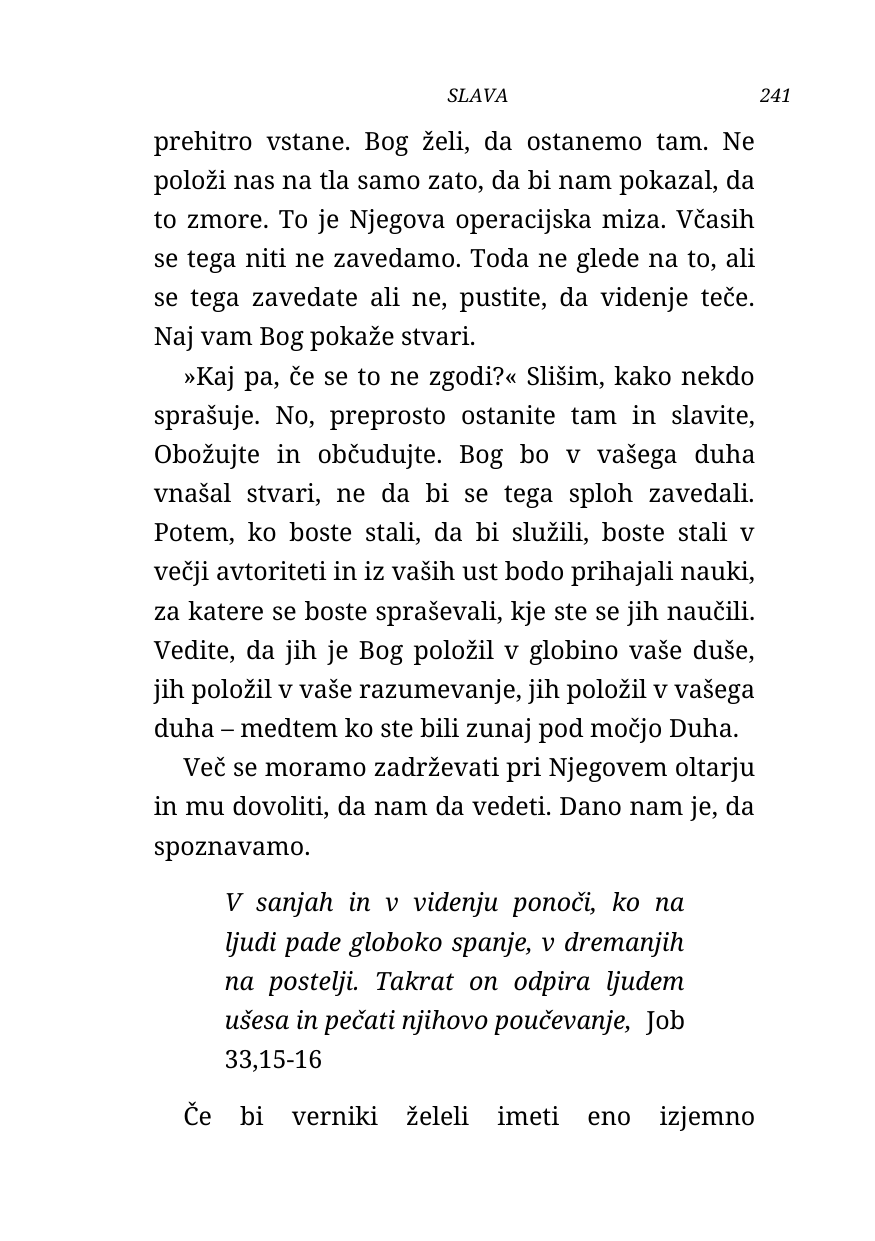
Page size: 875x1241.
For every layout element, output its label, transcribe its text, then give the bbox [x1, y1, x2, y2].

text prehitro vstane. Bog želi, da ostanemo tam. Ne položi nas na tla samo zato, da bi nam pokazal, da to zmore. To je Njegova operacijska miza. Včasih se tega niti ne zavedamo. Toda ne glede na to, ali se tega zavedate ali ne, pustite, da videnje teče. Naj vam Bog pokaže stvari. [153, 123, 756, 353]
text »Kaj pa, če se to ne zgodi?« Slišim, kako nekdo sprašuje. No, preprosto ostanite tam in slavite, Obožujte in občudujte. Bog bo v vašega duha vnašal stvari, ne da bi se tega sploh zavedali. Potem, ko boste stali, da bi služili, boste stali v večji avtoriteti in iz vaših ust bodo prihajali nauki, za katere se boste spraševali, kje ste se jih naučili. Vedite, da jih je Bog položil v globino vaše duše, jih položil v vaše razumevanje, jih položil v vašega duha – medtem ko ste bili zunaj pod močjo Duha. [153, 358, 756, 745]
text Več se moramo zadrževati pri Njegovem oltarju in mu dovoliti, da nam da vedeti. Dano nam je, da spoznavamo. [153, 750, 756, 862]
text V sanjah in v videnju ponoči, ko na ljudi pade globoko spanje, v dremanjih na postelji. Takrat on odpira ljudem ušesa in pečati njihovo poučevanje, Job 33,15-16 [224, 885, 685, 1076]
text Če bi verniki želeli imeti eno izjemno [153, 1099, 756, 1133]
